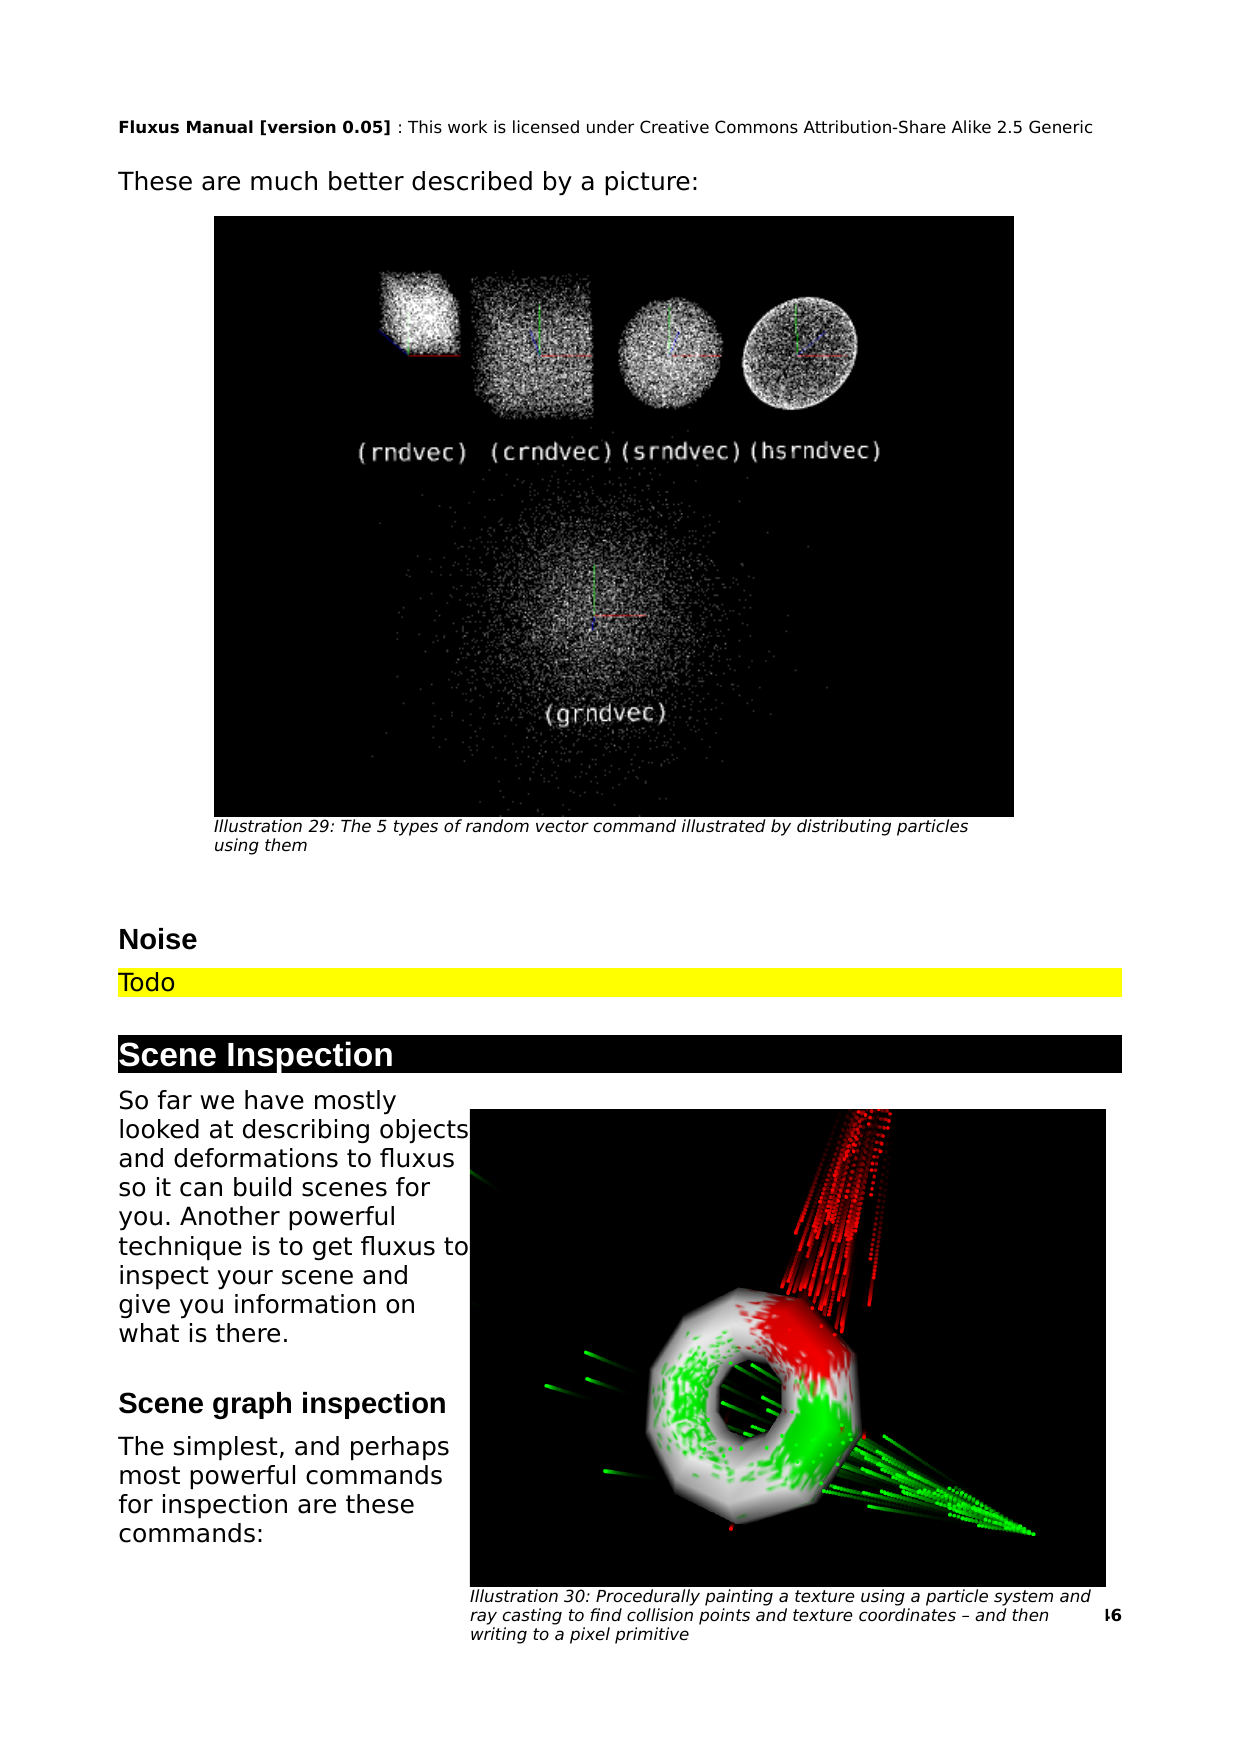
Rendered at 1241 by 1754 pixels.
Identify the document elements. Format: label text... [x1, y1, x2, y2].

text So far we have mostly looked at describing objects and deformations to fluxus so it can build scenes for you. Another powerful technique is to get fluxus to inspect your scene and give you information on what is there. [118, 1086, 1122, 1348]
subtitle [1106, 1386, 1122, 1419]
text Illustration 30: Procedurally painting a texture using a particle system and ray casting to find collision points and texture coordinates – and then writing to a pixel primitive [470, 1587, 1106, 1644]
text [1106, 1432, 1122, 1549]
picture [469, 1109, 1106, 1587]
subtitle Scene graph inspection [118, 1386, 469, 1419]
subtitle Scene Inspection [118, 1035, 1122, 1073]
text The simplest, and perhaps most powerful commands for inspection are these commands: [118, 1432, 469, 1549]
text Illustration 29: The 5 types of random vector command illustrated by distributing particles using them [214, 817, 1014, 855]
picture [214, 216, 1014, 817]
subtitle Noise [118, 922, 1122, 956]
text Todo [118, 968, 1122, 997]
text [214, 204, 1014, 216]
text These are much better described by a picture: [118, 167, 1122, 196]
